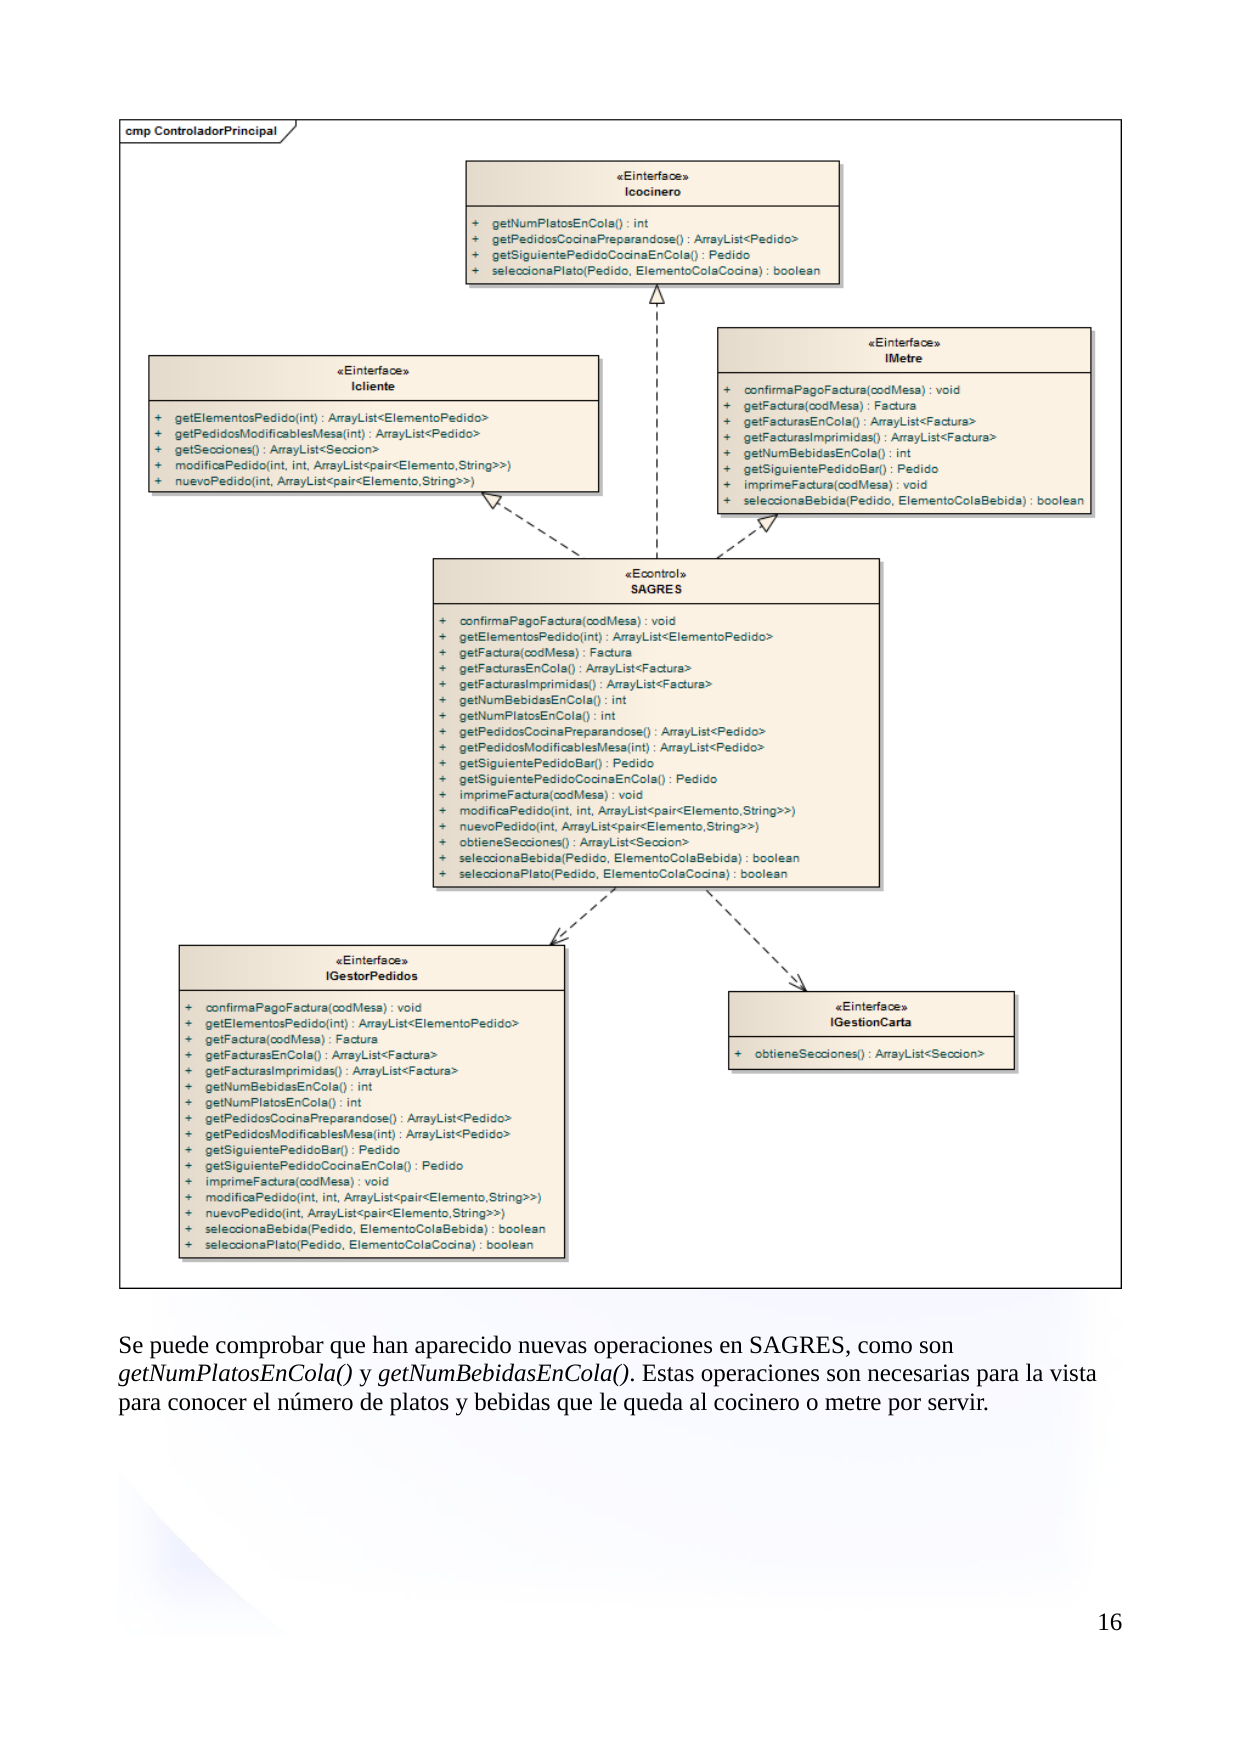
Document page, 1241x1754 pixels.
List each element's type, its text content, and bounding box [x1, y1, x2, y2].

picture [118, 1416, 1122, 1636]
picture [118, 118, 1122, 1330]
text Se puede comprobar que han aparecido nuevas operaciones en SAGRES, como son getNumPlatosEnCola() y getNumBebidasEnCola(). Estas operaciones son necesarias para la vista para conocer el número de platos y bebidas que le queda al cocinero o metre por servir. [118, 1330, 1122, 1416]
